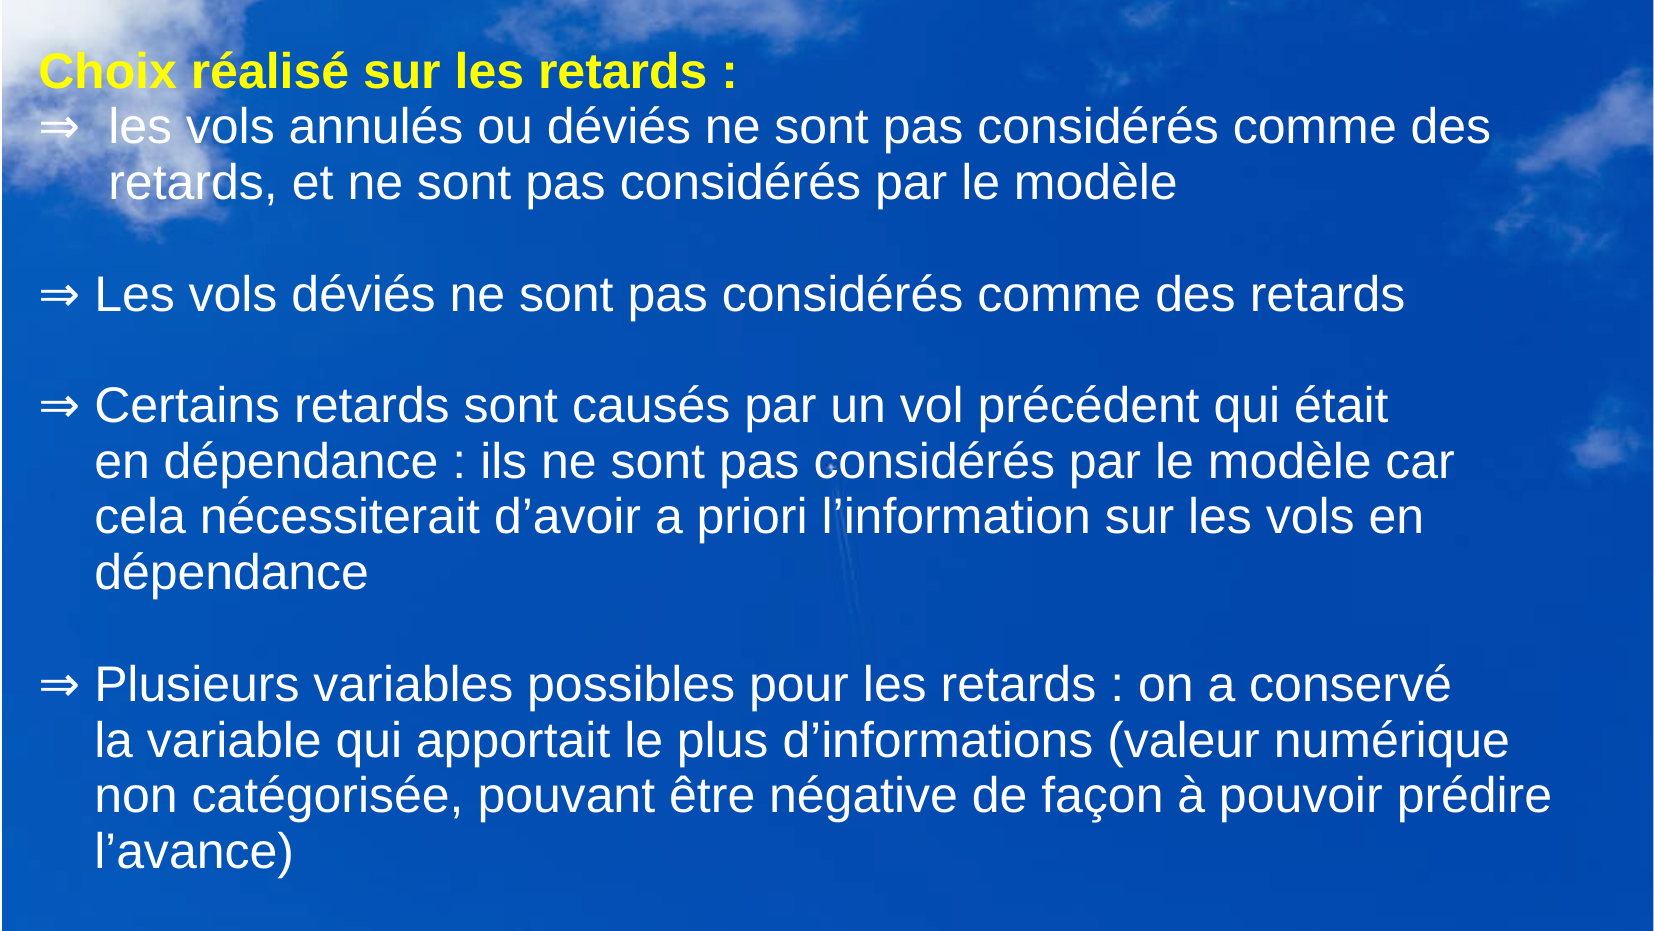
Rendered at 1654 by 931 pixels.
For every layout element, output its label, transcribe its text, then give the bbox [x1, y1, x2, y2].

text_box Choix réalisé sur les retards : ⇒ les vols annulés ou déviés ne sont pas considérés comme des retards, et ne sont pas considérés par le modèle ⇒ Les vols déviés ne sont pas considérés comme des retards ⇒ Certains retards sont causés par un vol précédent qui était en dépendance : ils ne sont pas considérés par le modèle car cela nécessiterait d’avoir a priori l’information sur les vols en dépendance ⇒ Plusieurs variables possibles pour les retards : on a conservé la variable qui apportait le plus d’informations (valeur numérique non catégorisée, pouvant être négative de façon à pouvoir prédire l’avance) [23, 35, 1586, 887]
picture [2, 0, 1654, 931]
